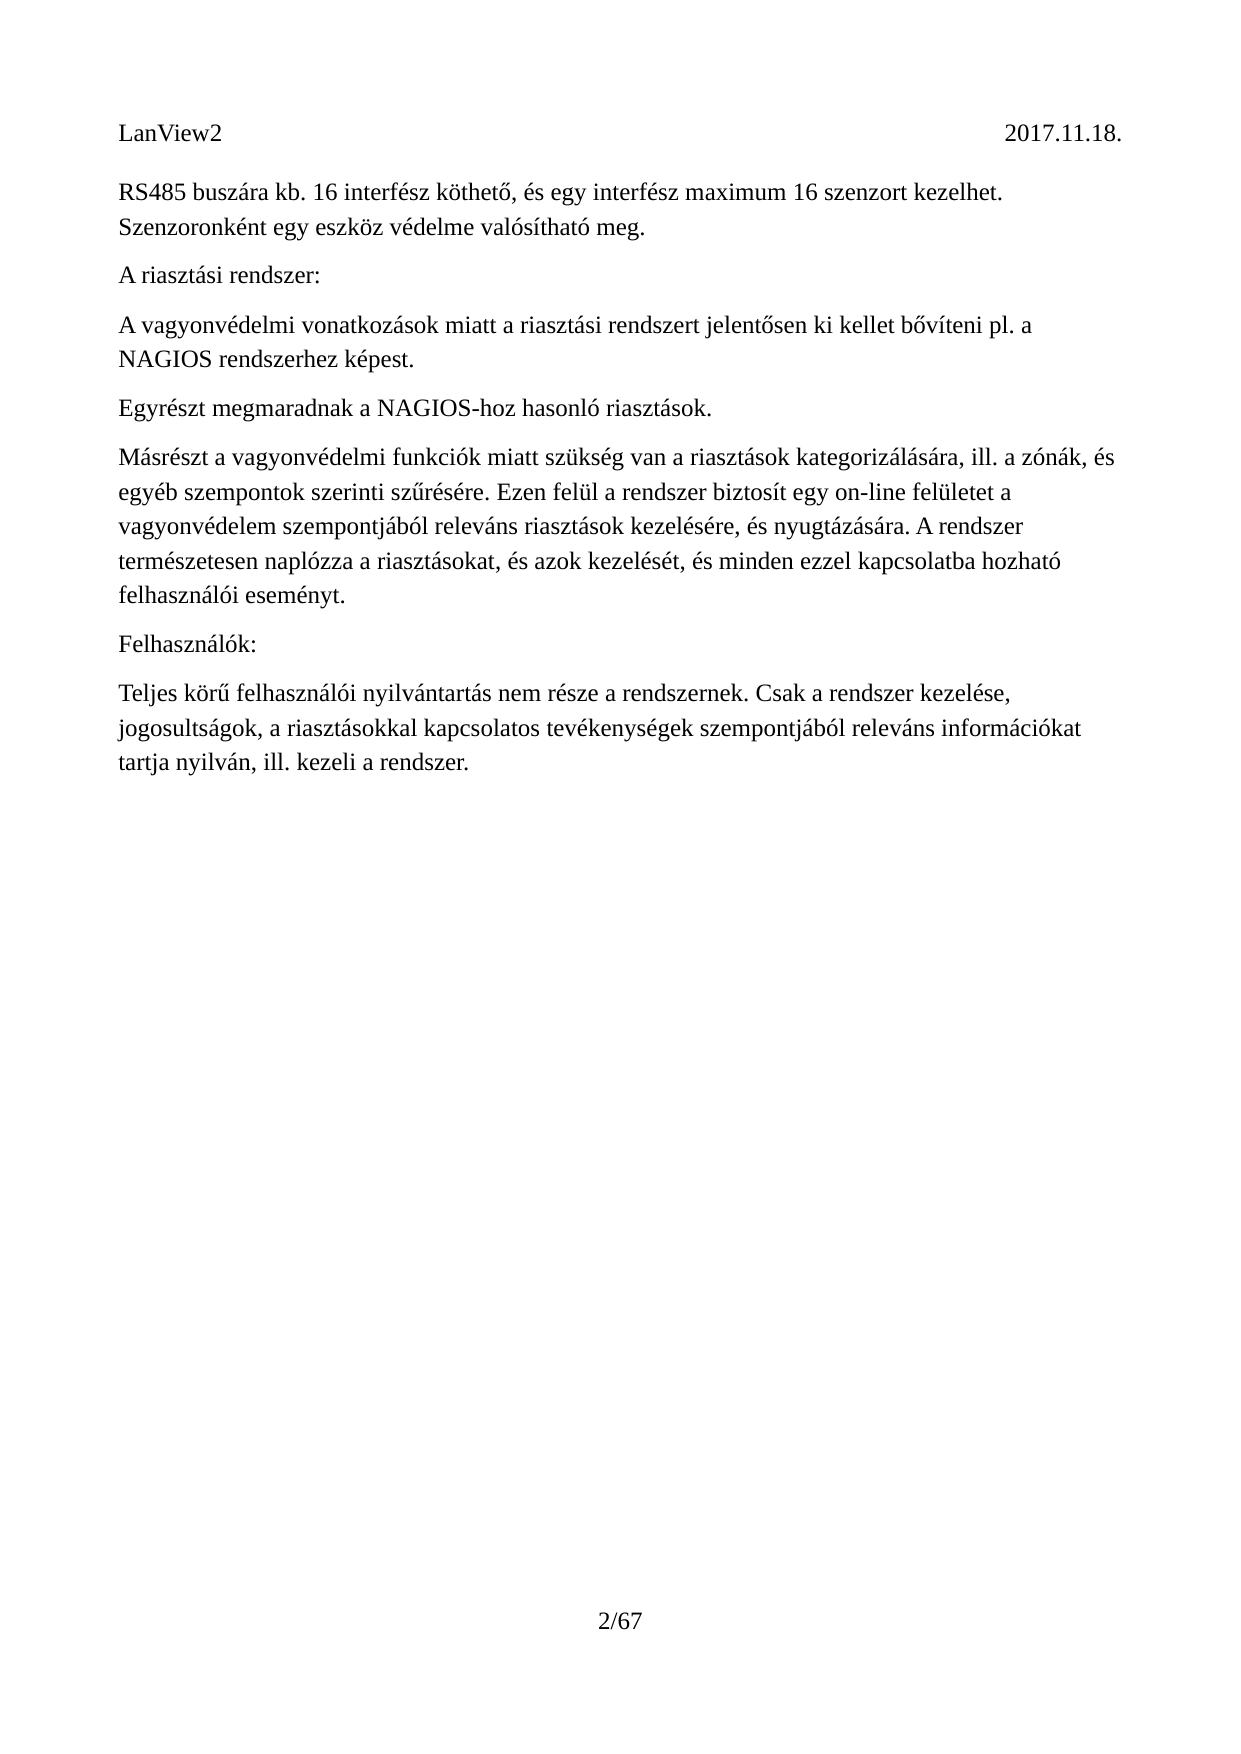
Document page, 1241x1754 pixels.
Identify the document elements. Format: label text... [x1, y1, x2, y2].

text Egyrészt megmaradnak a NAGIOS-hoz hasonló riasztások. [118, 393, 1122, 422]
text Felhasználók: [118, 629, 1122, 658]
text A riasztási rendszer: [118, 261, 1122, 289]
text Teljes körű felhasználói nyilvántartás nem része a rendszernek. Csak a rendszer kezelése, jogosultságok, a riasztásokkal kapcsolatos tevékenységek szempontjából releváns információkat tartja nyilván, ill. kezeli a rendszer. [118, 678, 1122, 776]
text A vagyonvédelmi vonatkozások miatt a riasztási rendszert jelentősen ki kellet bővíteni pl. a NAGIOS rendszerhez képest. [118, 310, 1122, 373]
text Másrészt a vagyonvédelmi funkciók miatt szükség van a riasztások kategorizálására, ill. a zónák, és egyéb szempontok szerinti szűrésére. Ezen felül a rendszer biztosít egy on-line felületet a vagyonvédelem szempontjából releváns riasztások kezelésére, és nyugtázására. A rendszer természetesen naplózza a riasztásokat, és azok kezelését, és minden ezzel kapcsolatba hozható felhasználói eseményt. [118, 442, 1122, 609]
text RS485 buszára kb. 16 interfész köthető, és egy interfész maximum 16 szenzort kezelhet. Szenzoronként egy eszköz védelme valósítható meg. [118, 177, 1122, 240]
